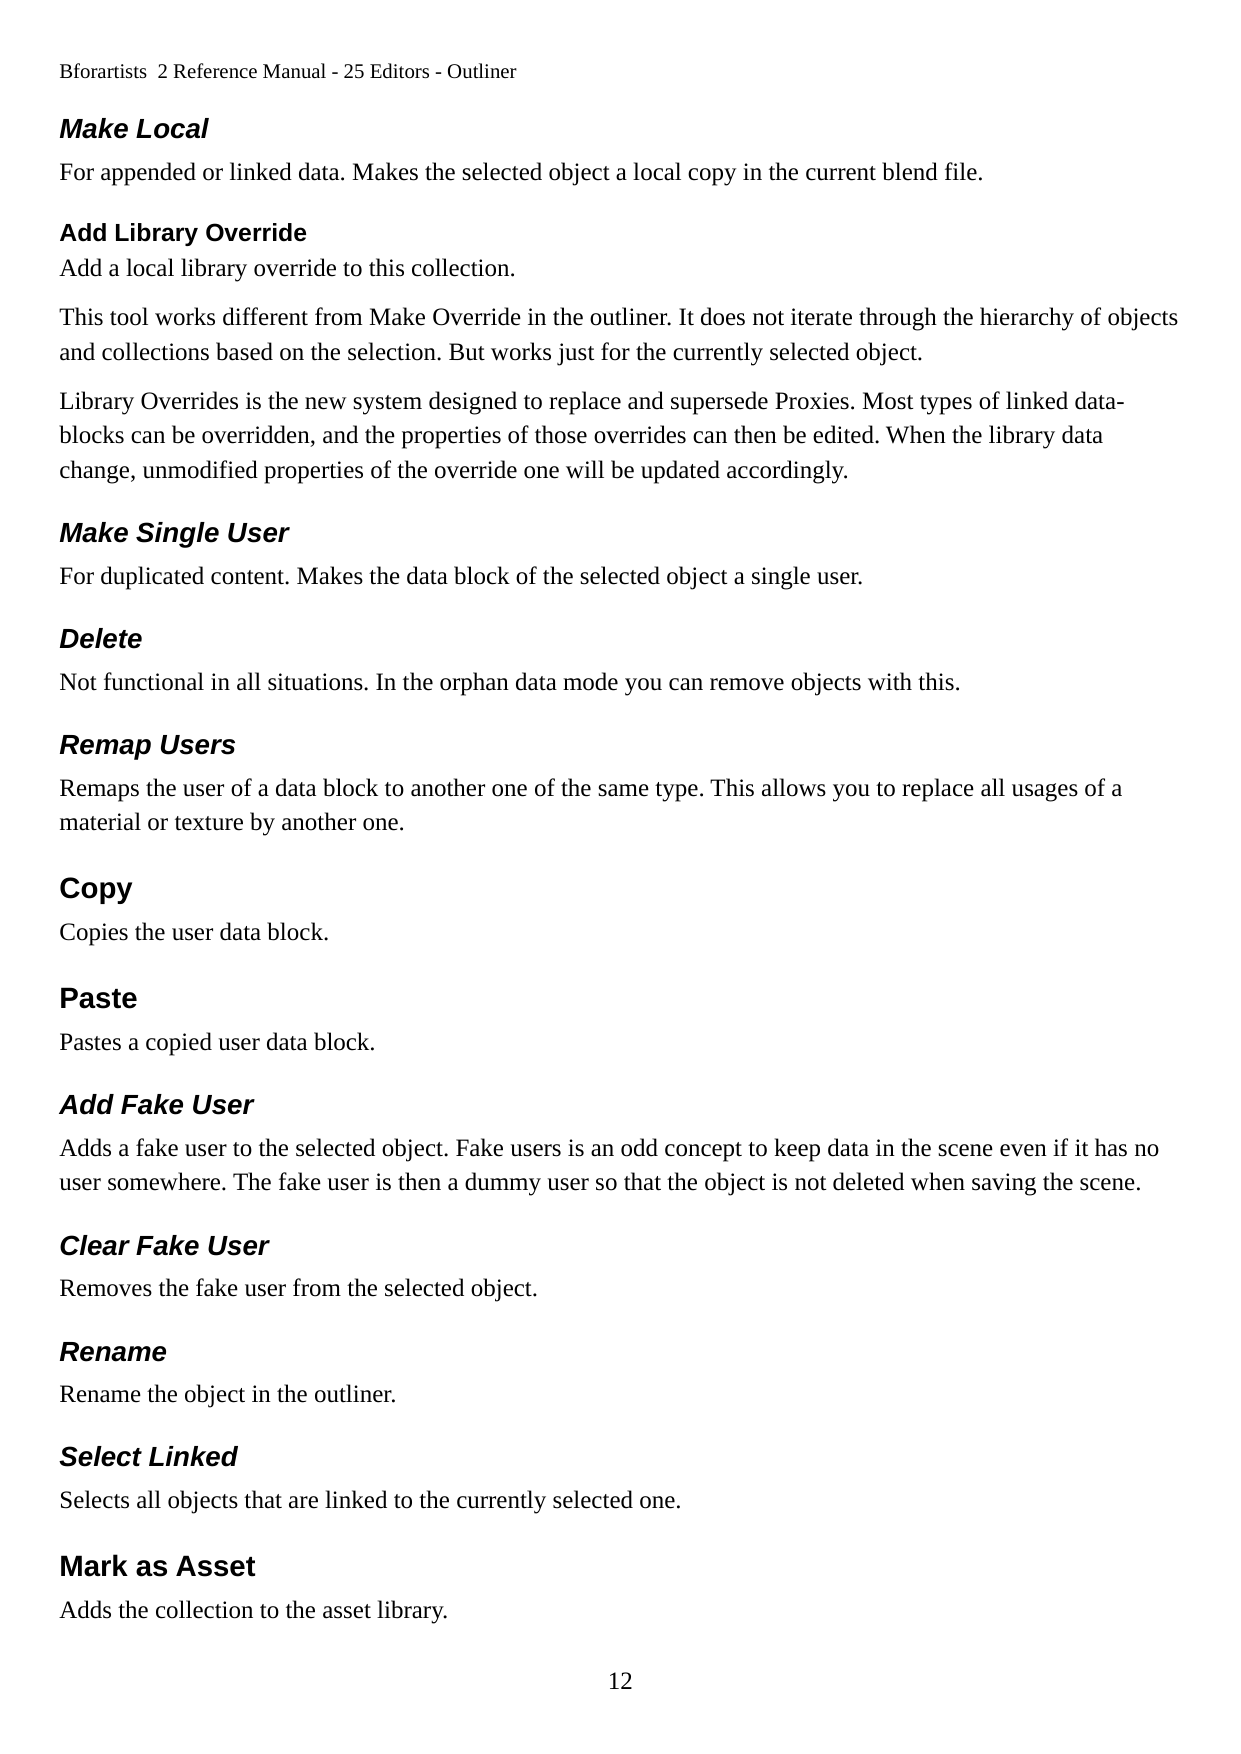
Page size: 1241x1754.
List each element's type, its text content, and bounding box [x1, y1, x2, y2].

subtitle Add Fake User [59, 1088, 1181, 1120]
text Removes the fake user from the selected object. [59, 1273, 1181, 1302]
subtitle Make Single User [59, 516, 1181, 548]
subtitle Add Library Override [59, 218, 1181, 247]
text This tool works different from Make Override in the outliner. It does not iterate through the hierarchy of objects and collections based on the selection. But works just for the currently selected object. [59, 302, 1181, 366]
text Add a local library override to this collection. [59, 253, 1181, 282]
subtitle Remap Users [59, 728, 1181, 760]
text Not functional in all situations. In the orphan data mode you can remove objects with this. [59, 667, 1181, 696]
text Library Overrides is the new system designed to replace and supersede Proxies. Most types of linked data-blocks can be overridden, and the properties of those overrides can then be edited. When the library data change, unmodified properties of the override one will be updated accordingly. [59, 386, 1181, 484]
subtitle Paste [59, 981, 1181, 1014]
text Adds the collection to the asset library. [59, 1595, 1181, 1624]
text For duplicated content. Makes the data block of the selected object a single user. [59, 561, 1181, 589]
subtitle Copy [59, 871, 1181, 904]
text Copies the user data block. [59, 917, 1181, 946]
text Selects all objects that are linked to the currently selected one. [59, 1485, 1181, 1514]
text Adds a fake user to the selected object. Fake users is an odd concept to keep data in the scene even if it has no user somewhere. The fake user is then a dummy user so that the object is not deleted when saving the scene. [59, 1133, 1181, 1196]
subtitle Delete [59, 622, 1181, 654]
text Remaps the user of a data block to another one of the same type. This allows you to replace all usages of a material or texture by another one. [59, 773, 1181, 836]
subtitle Rename [59, 1335, 1181, 1367]
subtitle Select Linked [59, 1441, 1181, 1473]
subtitle Clear Fake User [59, 1229, 1181, 1261]
text For appended or linked data. Makes the selected object a local copy in the current blend file. [59, 157, 1181, 186]
subtitle Mark as Asset [59, 1549, 1181, 1583]
text Pastes a copied user data block. [59, 1027, 1181, 1056]
text Rename the object in the outliner. [59, 1379, 1181, 1408]
subtitle Make Local [59, 113, 1181, 144]
